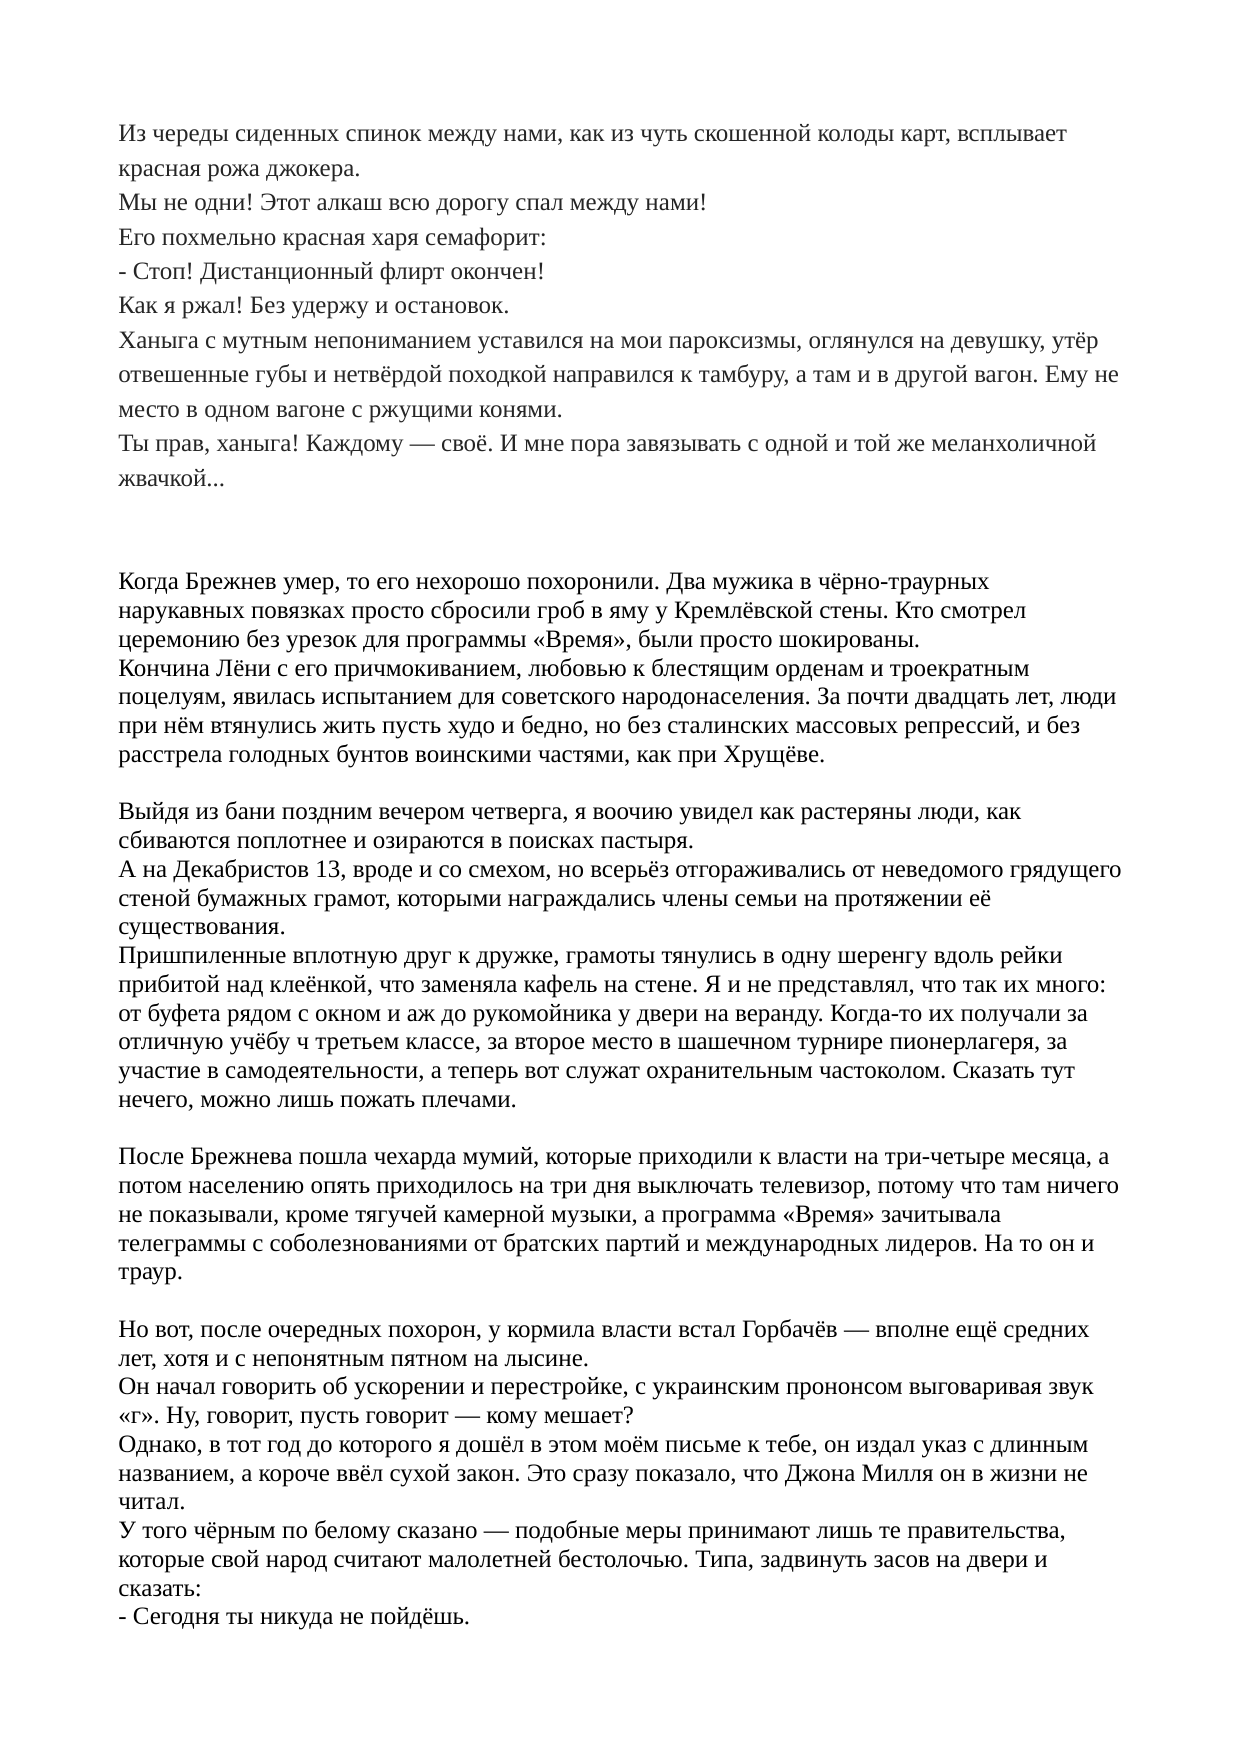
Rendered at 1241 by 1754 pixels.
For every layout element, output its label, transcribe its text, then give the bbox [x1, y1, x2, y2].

text Но вот, после очередных похорон, у кормила власти встал Горбачёв — вполне ещё средних лет, хотя и с непонятным пятном на лысине. [118, 1314, 1122, 1371]
text Кончина Лёни с его причмокиванием, любовью к блестящим орденам и троекратным поцелуям, явилась испытанием для советского народонаселения. За почти двадцать лет, люди при нём втянулись жить пусть худо и бедно, но без сталинских массовых репрессий, и без расстрела голодных бунтов воинскими частями, как при Хрущёве. [118, 653, 1122, 768]
text Ханыга с мутным непониманием уставился на мои пароксизмы, оглянулся на девушку, утёр отвешенные губы и нетвёрдой походкой направился к тамбуру, а там и в другой вагон. Ему не место в одном вагоне с ржущими конями. [118, 325, 1122, 423]
text После Брежнева пошла чехарда мумий, которые приходили к власти на три-четыре месяца, а потом населению опять приходилось на три дня выключать телевизор, потому что там ничего не показывали, кроме тягучей камерной музыки, а программа «Время» зачитывала телеграммы с соболезнованиями от братских партий и международных лидеров. На то он и траур. [118, 1141, 1122, 1285]
text Его похмельно красная харя семафорит: [118, 222, 1122, 250]
text У того чёрным по белому сказано — подобные меры принимают лишь те правительства, которые свой народ считают малолетней бестолочью. Типа, задвинуть засов на двери и сказать: [118, 1515, 1122, 1601]
text А на Декабристов 13, вроде и со смехом, но всерьёз отгораживались от неведомого грядущего стеной бумажных грамот, которыми награждались члены семьи на протяжении её существования. [118, 854, 1122, 940]
text Однако, в тот год до которого я дошёл в этом моём письме к тебе, он издал указ с длинным названием, а короче ввёл сухой закон. Это сразу показало, что Джона Милля он в жизни не читал. [118, 1429, 1122, 1515]
text Пришпиленные вплотную друг к дружке, грамоты тянулись в одну шеренгу вдоль рейки прибитой над клеёнкой, что заменяла кафель на стене. Я и не представлял, что так их много: от буфета рядом с окном и аж до рукомойника у двери на веранду. Когда-то их получали за отличную учёбу ч третьем классе, за второе место в шашечном турнире пионерлагеря, за участие в самодеятельности, а теперь вот служат охранительным частоколом. Сказать тут нечего, можно лишь пожать плечами. [118, 940, 1122, 1113]
text Когда Брежнев умер, то его нехорошо похоронили. Два мужика в чёрно-траурных нарукавных повязках просто сбросили гроб в яму у Кремлёвской стены. Кто смотрел церемонию без урезок для программы «Время», были просто шокированы. [118, 566, 1122, 653]
text Из череды сиденных спинок между нами, как из чуть скошенной колоды карт, всплывает красная рожа джокера. [118, 118, 1122, 181]
text Выйдя из бани поздним вечером четверга, я воочию увидел как растеряны люди, как сбиваются поплотнее и озираются в поисках пастыря. [118, 796, 1122, 854]
text Он начал говорить об ускорении и перестройке, с украинским прононсом выговаривая звук «г». Ну, говорит, пусть говорит — кому мешает? [118, 1371, 1122, 1429]
text - Сегодня ты никуда не пойдёшь. [118, 1601, 1122, 1630]
text Мы не одни! Этот алкаш всю дорогу спал между нами! [118, 187, 1122, 216]
text - Стоп! Дистанционный флирт окончен! [118, 256, 1122, 285]
text Как я ржал! Без удержу и остановок. [118, 291, 1122, 319]
text Ты прав, ханыга! Каждому — своё. И мне пора завязывать с одной и той же меланхоличной жвачкой... [118, 428, 1122, 492]
